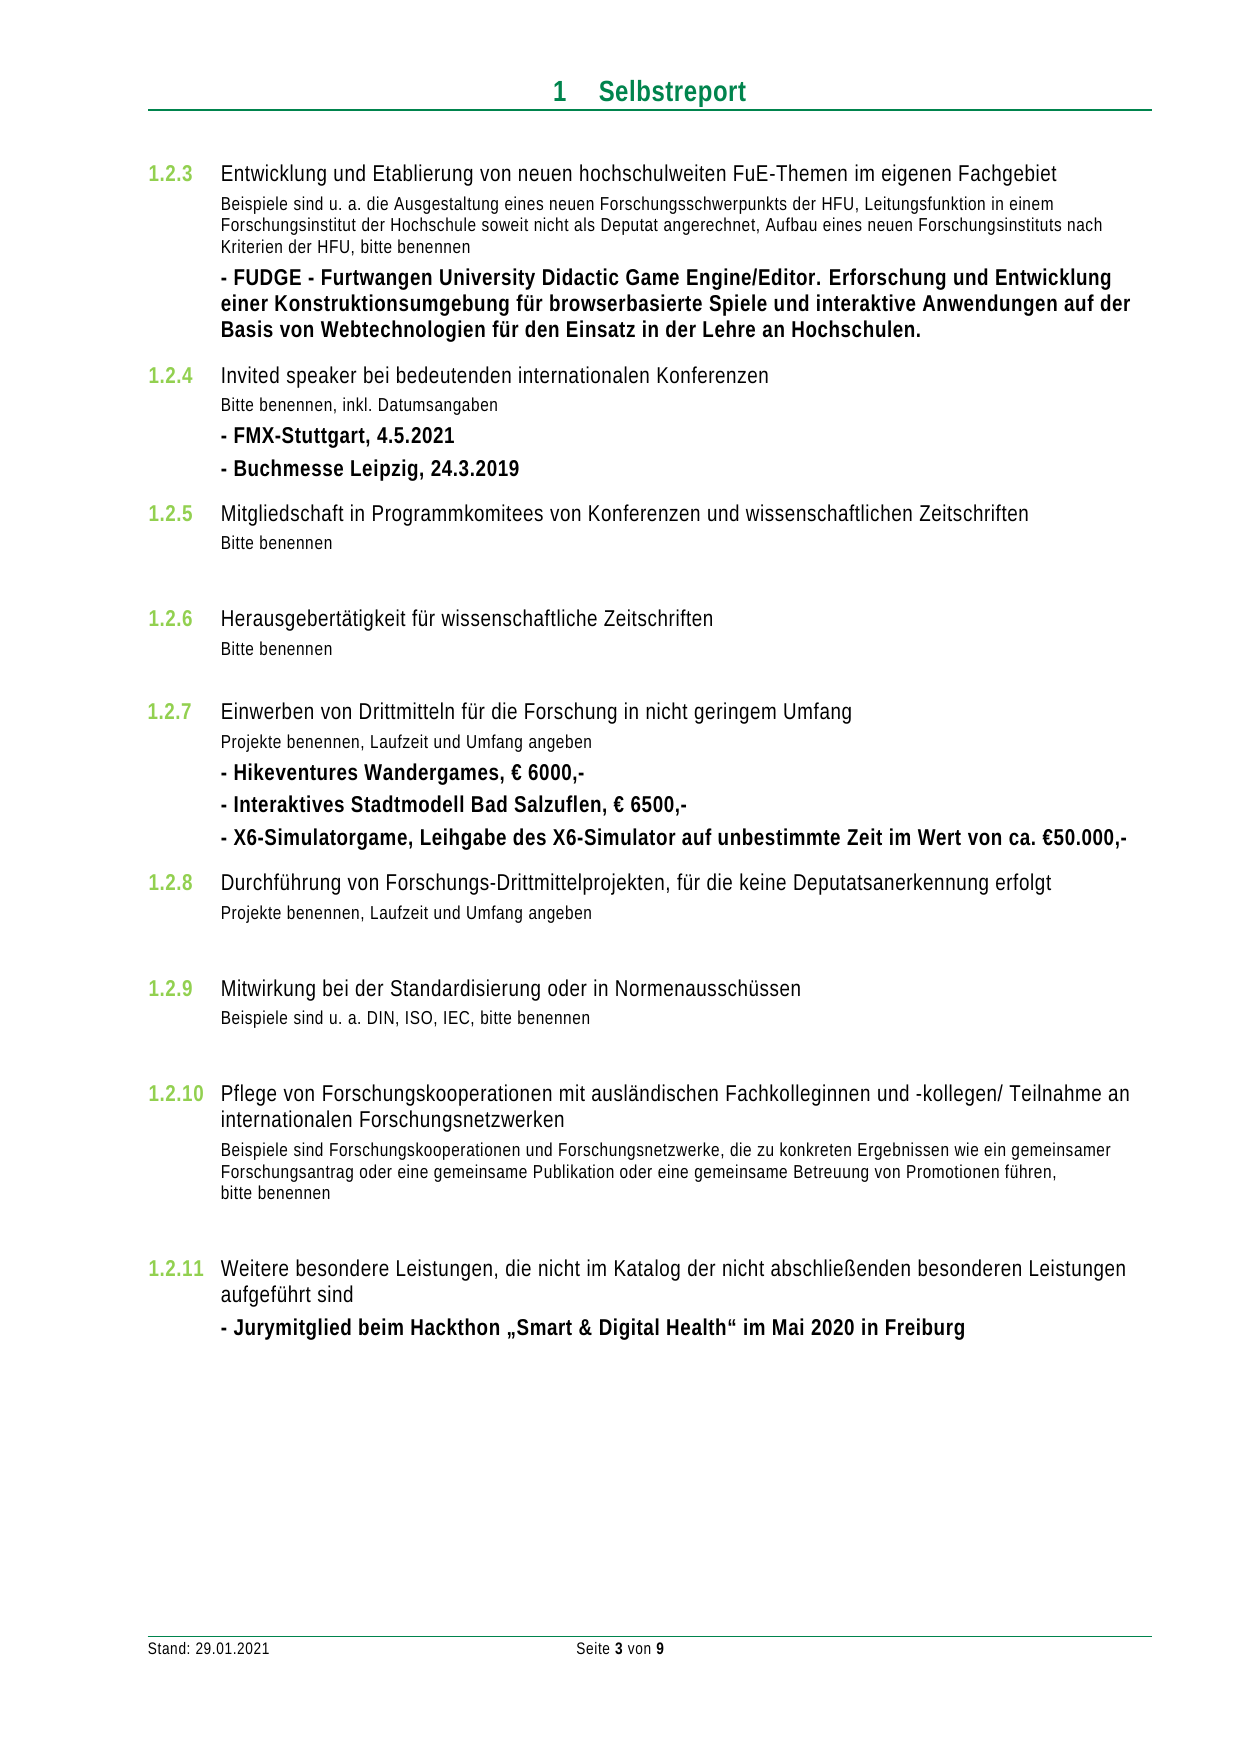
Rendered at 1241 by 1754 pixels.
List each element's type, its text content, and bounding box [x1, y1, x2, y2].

text Beispiele sind u. a. DIN, ISO, IEC, bitte benennen [221, 1007, 1152, 1029]
text 1.2.9 Mitwirkung bei der Standardisierung oder in Normenausschüssen [148, 974, 1152, 1001]
text 1.2.8 Durchführung von Forschungs-Drittmittelprojekten, für die keine Deputatsanerkennung erfolgt [148, 869, 1152, 895]
list - Interaktives Stadtmodell Bad Salzuflen, € 6500,- [221, 791, 1152, 818]
text 1.2.4 Invited speaker bei bedeutenden internationalen Konferenzen [148, 362, 1152, 388]
text Bitte benennen, inkl. Datumsangaben [221, 394, 1152, 416]
text 1.2.6 Herausgebertätigkeit für wissenschaftliche Zeitschriften [148, 605, 1152, 632]
text - Jurymitglied beim Hackthon „Smart & Digital Health“ im Mai 2020 in Freiburg [221, 1314, 1152, 1340]
text 1.2.11 Weitere besondere Leistungen, die nicht im Katalog der nicht abschließenden besonderen Leistungen aufgeführt sind [148, 1255, 1152, 1308]
text Projekte benennen, Laufzeit und Umfang angeben [221, 731, 1152, 752]
text Beispiele sind Forschungskooperationen und Forschungsnetzwerke, die zu konkreten Ergebnissen wie ein gemeinsamer Forschungsantrag oder eine gemeinsame Publikation oder eine gemeinsame Betreuung von Promotionen führen, bitte benennen [221, 1139, 1152, 1204]
text Projekte benennen, Laufzeit und Umfang angeben [221, 902, 1152, 923]
text Beispiele sind u. a. die Ausgestaltung eines neuen Forschungsschwerpunkts der HFU, Leitungsfunktion in einem Forschungsinstitut der Hochschule soweit nicht als Deputat angerechnet, Aufbau eines neuen Forschungsinstituts nach Kriterien der HFU, bitte benennen [221, 193, 1152, 257]
text 1.2.3 Entwicklung und Etablierung von neuen hochschulweiten FuE-Themen im eigenen Fachgebiet [148, 160, 1152, 187]
list - X6-Simulatorgame, Leihgabe des X6-Simulator auf unbestimmte Zeit im Wert von ca. €50.000,- [221, 824, 1152, 850]
text Bitte benennen [221, 638, 1152, 659]
text 1.2.5 Mitgliedschaft in Programmkomitees von Konferenzen und wissenschaftlichen Zeitschriften [148, 500, 1152, 526]
text Bitte benennen [221, 532, 1152, 554]
list - FMX-Stuttgart, 4.5.2021 [221, 422, 1152, 448]
text - FUDGE - Furtwangen University Didactic Game Engine/Editor. Erforschung und Entwicklung einer Konstruktionsumgebung für browserbasierte Spiele und interaktive Anwendungen auf der Basis von Webtechnologien für den Einsatz in der Lehre an Hochschulen. [221, 264, 1152, 343]
list - Buchmesse Leipzig, 24.3.2019 [221, 454, 1152, 481]
list - Hikeventures Wandergames, € 6000,- [221, 759, 1152, 785]
text 1.2.7 Einwerben von Drittmitteln für die Forschung in nicht geringem Umfang [147, 698, 1152, 724]
text 1.2.10 Pflege von Forschungskooperationen mit ausländischen Fachkolleginnen und -kollegen/ Teilnahme an internationalen Forschungsnetzwerken [148, 1080, 1152, 1133]
